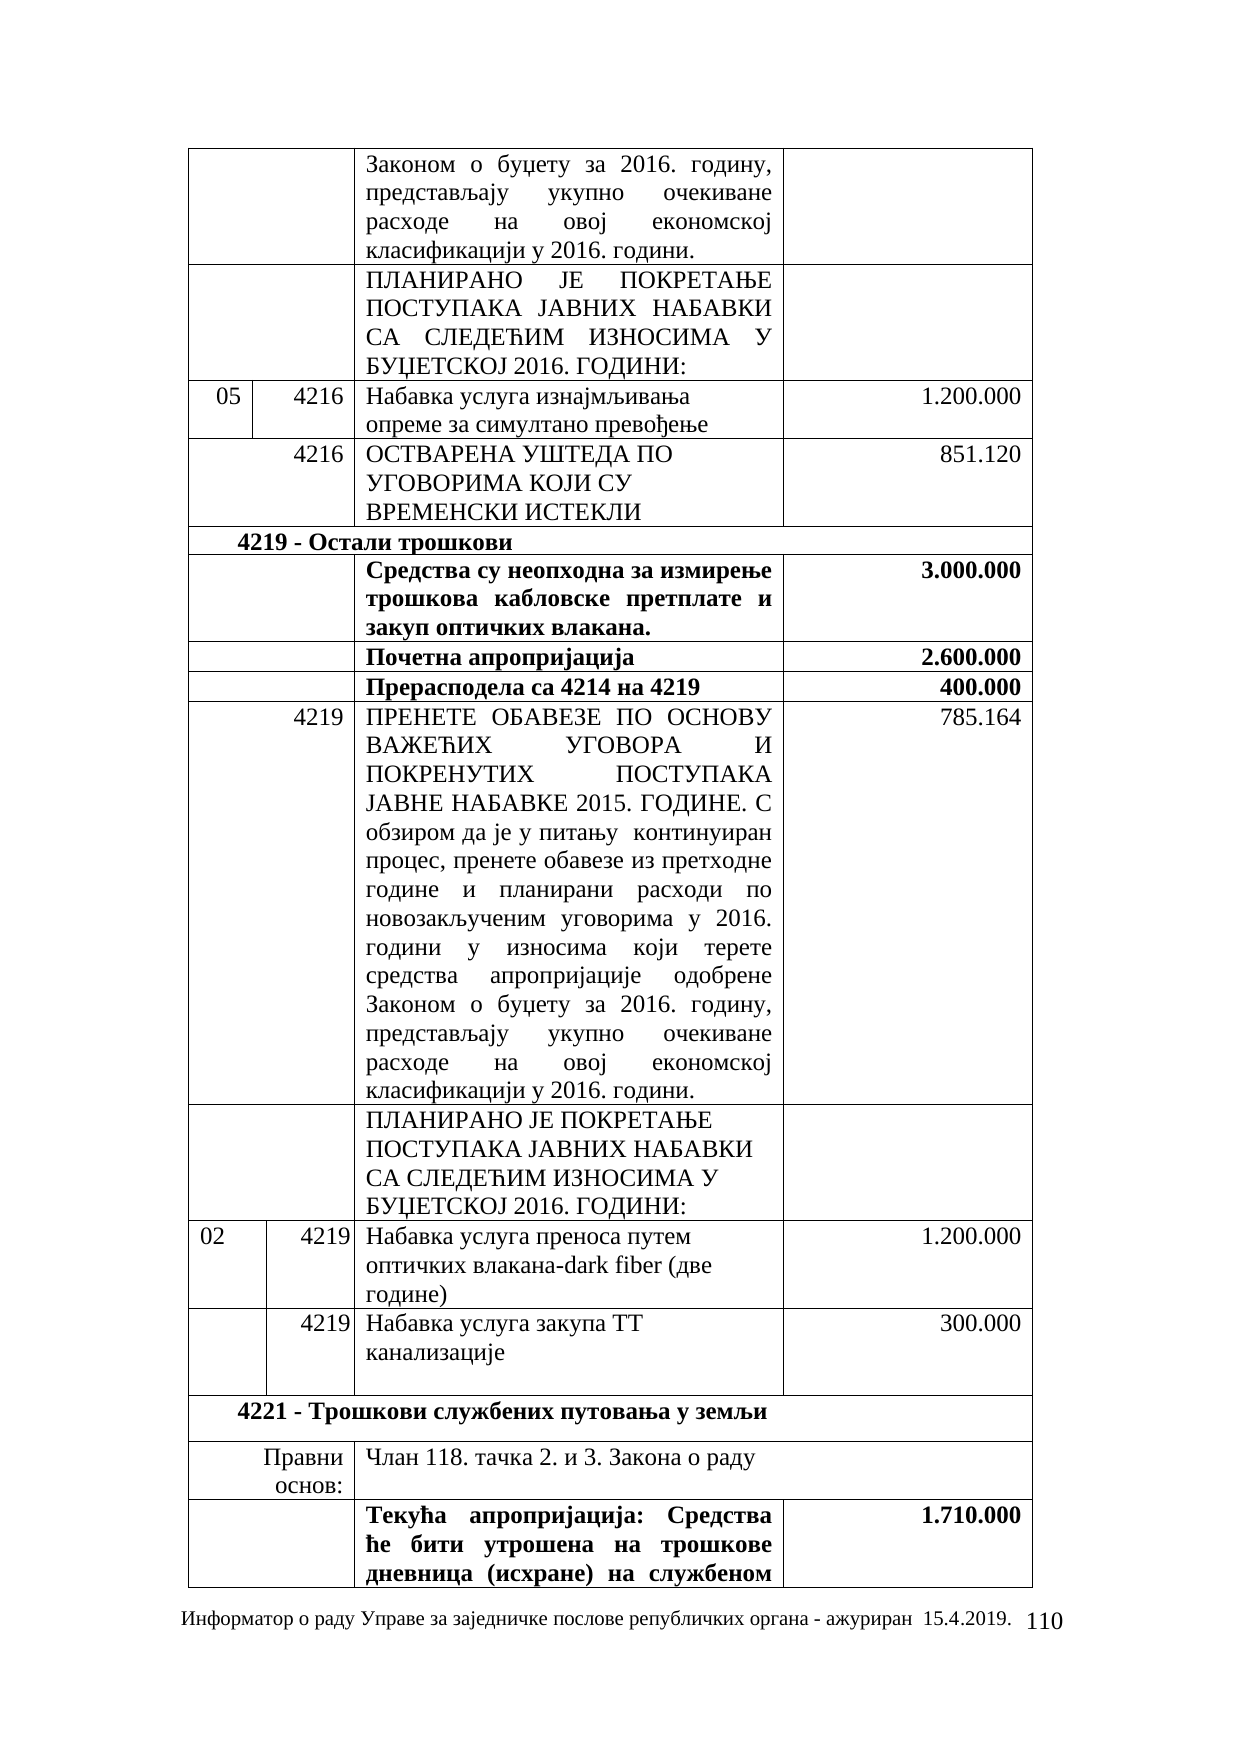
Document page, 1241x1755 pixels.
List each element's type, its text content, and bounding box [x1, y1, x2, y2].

table_cell 300.000 [784, 1309, 1032, 1395]
table_cell ПЛАНИРАНО ЈЕ ПОКРЕТАЊЕ ПОСТУПАКА ЈАВНИХ НАБАВКИ СА СЛЕДЕЋИМ ИЗНОСИМА У БУЏЕТСКОЈ 2016. ГОДИНИ: [355, 1105, 783, 1220]
table_cell 02 [189, 1221, 266, 1307]
table_cell [1033, 148, 1074, 264]
table_cell [1033, 1220, 1074, 1307]
table_cell ПЛАНИРАНО ЈЕ ПОКРЕТАЊЕ ПОСТУПАКА ЈАВНИХ НАБАВКИ СА СЛЕДЕЋИМ ИЗНОСИМА У БУЏЕТСКОЈ 2016. ГОДИНИ: [355, 265, 783, 380]
table_cell [189, 149, 354, 264]
table_cell Почетна апропријација [355, 642, 783, 671]
table_cell Средства су неопходна за измирење трошкова кабловске претплате и закуп оптичких влакана. [355, 555, 783, 641]
table_cell Законом о буџету за 2016. годину, представљају укупно очекиване расходе на овој економској класификацији у 2016. години. [355, 149, 783, 264]
table_cell 1.710.000 [784, 1500, 1032, 1587]
table_cell [784, 1105, 1032, 1220]
table_cell [189, 1105, 354, 1220]
table_cell Набавка услуга изнајмљивања опреме за симултано превођење [355, 381, 783, 438]
table_cell 4219 - Остали трошкови [189, 527, 1032, 554]
table_cell Правни основ: [189, 1442, 354, 1499]
table_cell [189, 672, 354, 701]
table_cell [1033, 1499, 1074, 1587]
table_cell Набавка услуга закупа ТТ канализације [355, 1309, 783, 1395]
table_cell Набавка услуга преноса путем оптичких влакана-dark fiber (две године) [355, 1221, 783, 1307]
table_cell 2.600.000 [784, 642, 1032, 671]
table_cell 1.200.000 [784, 1221, 1032, 1307]
table_cell 851.120 [784, 439, 1032, 526]
table_cell 05 [189, 381, 252, 438]
table_cell [784, 149, 1032, 264]
table_cell Члан 118. тачка 2. и 3. Закона о раду [355, 1442, 1032, 1499]
table_cell [1033, 1441, 1074, 1499]
table_cell 3.000.000 [784, 555, 1032, 641]
table_cell 4216 [189, 439, 354, 526]
table_cell [1033, 526, 1074, 554]
table_cell [1033, 554, 1074, 641]
table_cell [189, 265, 354, 380]
table_cell 785.164 [784, 702, 1032, 1104]
table_cell [1033, 701, 1074, 1104]
table_cell [1033, 264, 1074, 380]
table_cell [1033, 641, 1074, 671]
table_cell [189, 1309, 266, 1395]
table_cell 4219 [267, 1221, 354, 1307]
table_cell [189, 642, 354, 671]
table_cell 1.200.000 [784, 381, 1032, 438]
table_cell [1033, 1395, 1074, 1441]
table_cell 4221 - Трошкови службених путовања у земљи [189, 1396, 1032, 1441]
table_cell Текућа апропријација: Средства ће бити утрошена на трошкове дневница (исхране) на службеном [355, 1500, 783, 1587]
table_cell 4219 [267, 1309, 354, 1395]
table_cell [1033, 380, 1074, 438]
table_cell [1033, 1104, 1074, 1220]
table_cell ПРЕНЕТЕ ОБАВЕЗЕ ПО ОСНОВУ ВАЖЕЋИХ УГОВОРА И ПОКРЕНУТИХ ПОСТУПАКА ЈАВНЕ НАБАВКЕ 2015. ГОДИНЕ. С обзиром да је у питању континуиран процес, пренете обавезе из претходне године и планирани расходи по новозакљученим уговорима у 2016. години у износима који терете средства апропријације одобрене Законом о буџету за 2016. годину, представљају укупно очекиване расходе на овој економској класификацији у 2016. години. [355, 702, 783, 1104]
table_cell [784, 265, 1032, 380]
table_cell [1033, 671, 1074, 701]
table_cell Прерасподела са 4214 на 4219 [355, 672, 783, 701]
table_cell 400.000 [784, 672, 1032, 701]
table_cell 4219 [189, 702, 354, 1104]
table_cell [189, 1500, 354, 1587]
table_cell [1033, 1308, 1074, 1395]
table_cell ОСТВАРЕНА УШТЕДА ПО УГОВОРИМА КОЈИ СУ ВРЕМЕНСКИ ИСТЕКЛИ [355, 439, 783, 526]
table_cell 4216 [253, 381, 354, 438]
table_cell [1033, 438, 1074, 526]
table_cell [189, 555, 354, 641]
